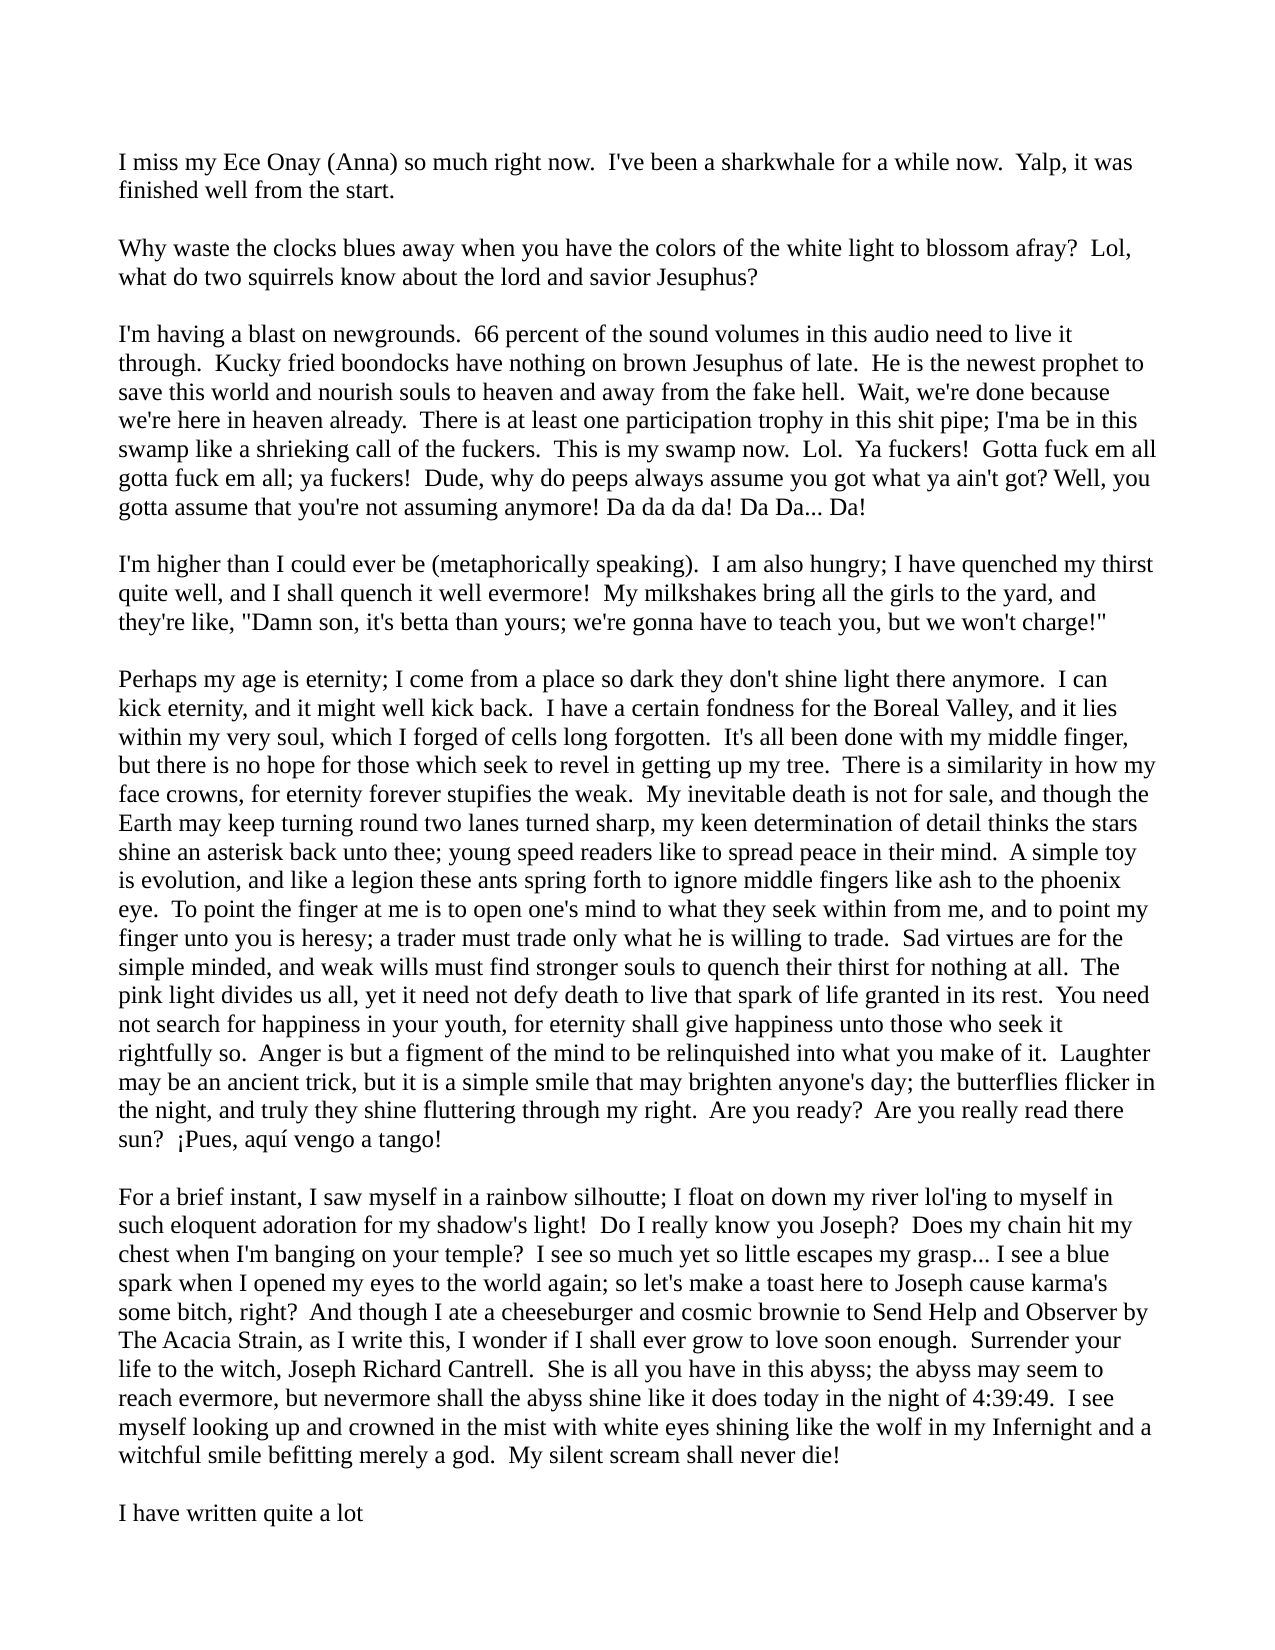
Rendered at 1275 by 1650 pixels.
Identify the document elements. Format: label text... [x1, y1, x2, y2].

text I'm having a blast on newgrounds. 66 percent of the sound volumes in this audio need to live it through. Kucky fried boondocks have nothing on brown Jesuphus of late. He is the newest prophet to save this world and nourish souls to heaven and away from the fake hell. Wait, we're done because we're here in heaven already. There is at least one participation trophy in this shit pipe; I'ma be in this swamp like a shrieking call of the fuckers. This is my swamp now. Lol. Ya fuckers! Gotta fuck em all gotta fuck em all; ya fuckers! Dude, why do peeps always assume you got what ya ain't got? Well, you gotta assume that you're not assuming anymore! Da da da da! Da Da... Da! [118, 319, 1157, 521]
text I have written quite a lot [118, 1498, 1157, 1527]
text Why waste the clocks blues away when you have the colors of the white light to blossom afray? Lol, what do two squirrels know about the lord and savior Jesuphus? [118, 233, 1157, 291]
text I miss my Ece Onay (Anna) so much right now. I've been a sharkwhale for a while now. Yalp, it was finished well from the start. [118, 147, 1157, 204]
text I'm higher than I could ever be (metaphorically speaking). I am also hungry; I have quenched my thirst quite well, and I shall quench it well evermore! My milkshakes bring all the girls to the yard, and they're like, "Damn son, it's betta than yours; we're gonna have to teach you, but we won't charge!" [118, 549, 1157, 636]
text For a brief instant, I saw myself in a rainbow silhoutte; I float on down my river lol'ing to myself in such eloquent adoration for my shadow's light! Do I really know you Joseph? Does my chain hit my chest when I'm banging on your temple? I see so much yet so little escapes my grasp... I see a blue spark when I opened my eyes to the world again; so let's make a toast here to Joseph cause karma's some bitch, right? And though I ate a cheeseburger and cosmic brownie to Send Help and Observer by The Acacia Strain, as I write this, I wonder if I shall ever grow to love soon enough. Surrender your life to the witch, Joseph Richard Cantrell. She is all you have in this abyss; the abyss may seem to reach evermore, but nevermore shall the abyss shine like it does today in the night of 4:39:49. I see myself looking up and crowned in the mist with white eyes shining like the wolf in my Infernight and a witchful smile befitting merely a god. My silent scream shall never die! [118, 1182, 1157, 1469]
text Perhaps my age is eternity; I come from a place so dark they don't shine light there anymore. I can kick eternity, and it might well kick back. I have a certain fondness for the Boreal Valley, and it lies within my very soul, which I forged of cells long forgotten. It's all been done with my middle finger, but there is no hope for those which seek to revel in getting up my tree. There is a similarity in how my face crowns, for eternity forever stupifies the weak. My inevitable death is not for sale, and though the Earth may keep turning round two lanes turned sharp, my keen determination of detail thinks the stars shine an asterisk back unto thee; young speed readers like to spread peace in their mind. A simple toy is evolution, and like a legion these ants spring forth to ignore middle fingers like ash to the phoenix eye. To point the finger at me is to open one's mind to what they seek within from me, and to point my finger unto you is heresy; a trader must trade only what he is willing to trade. Sad virtues are for the simple minded, and weak wills must find stronger souls to quench their thirst for nothing at all. The pink light divides us all, yet it need not defy death to live that spark of life granted in its rest. You need not search for happiness in your youth, for eternity shall give happiness unto those who seek it rightfully so. Anger is but a figment of the mind to be relinquished into what you make of it. Laughter may be an ancient trick, but it is a simple smile that may brighten anyone's day; the butterflies flicker in the night, and truly they shine fluttering through my right. Are you ready? Are you really read there sun? ¡Pues, aquí vengo a tango! [118, 664, 1157, 1153]
